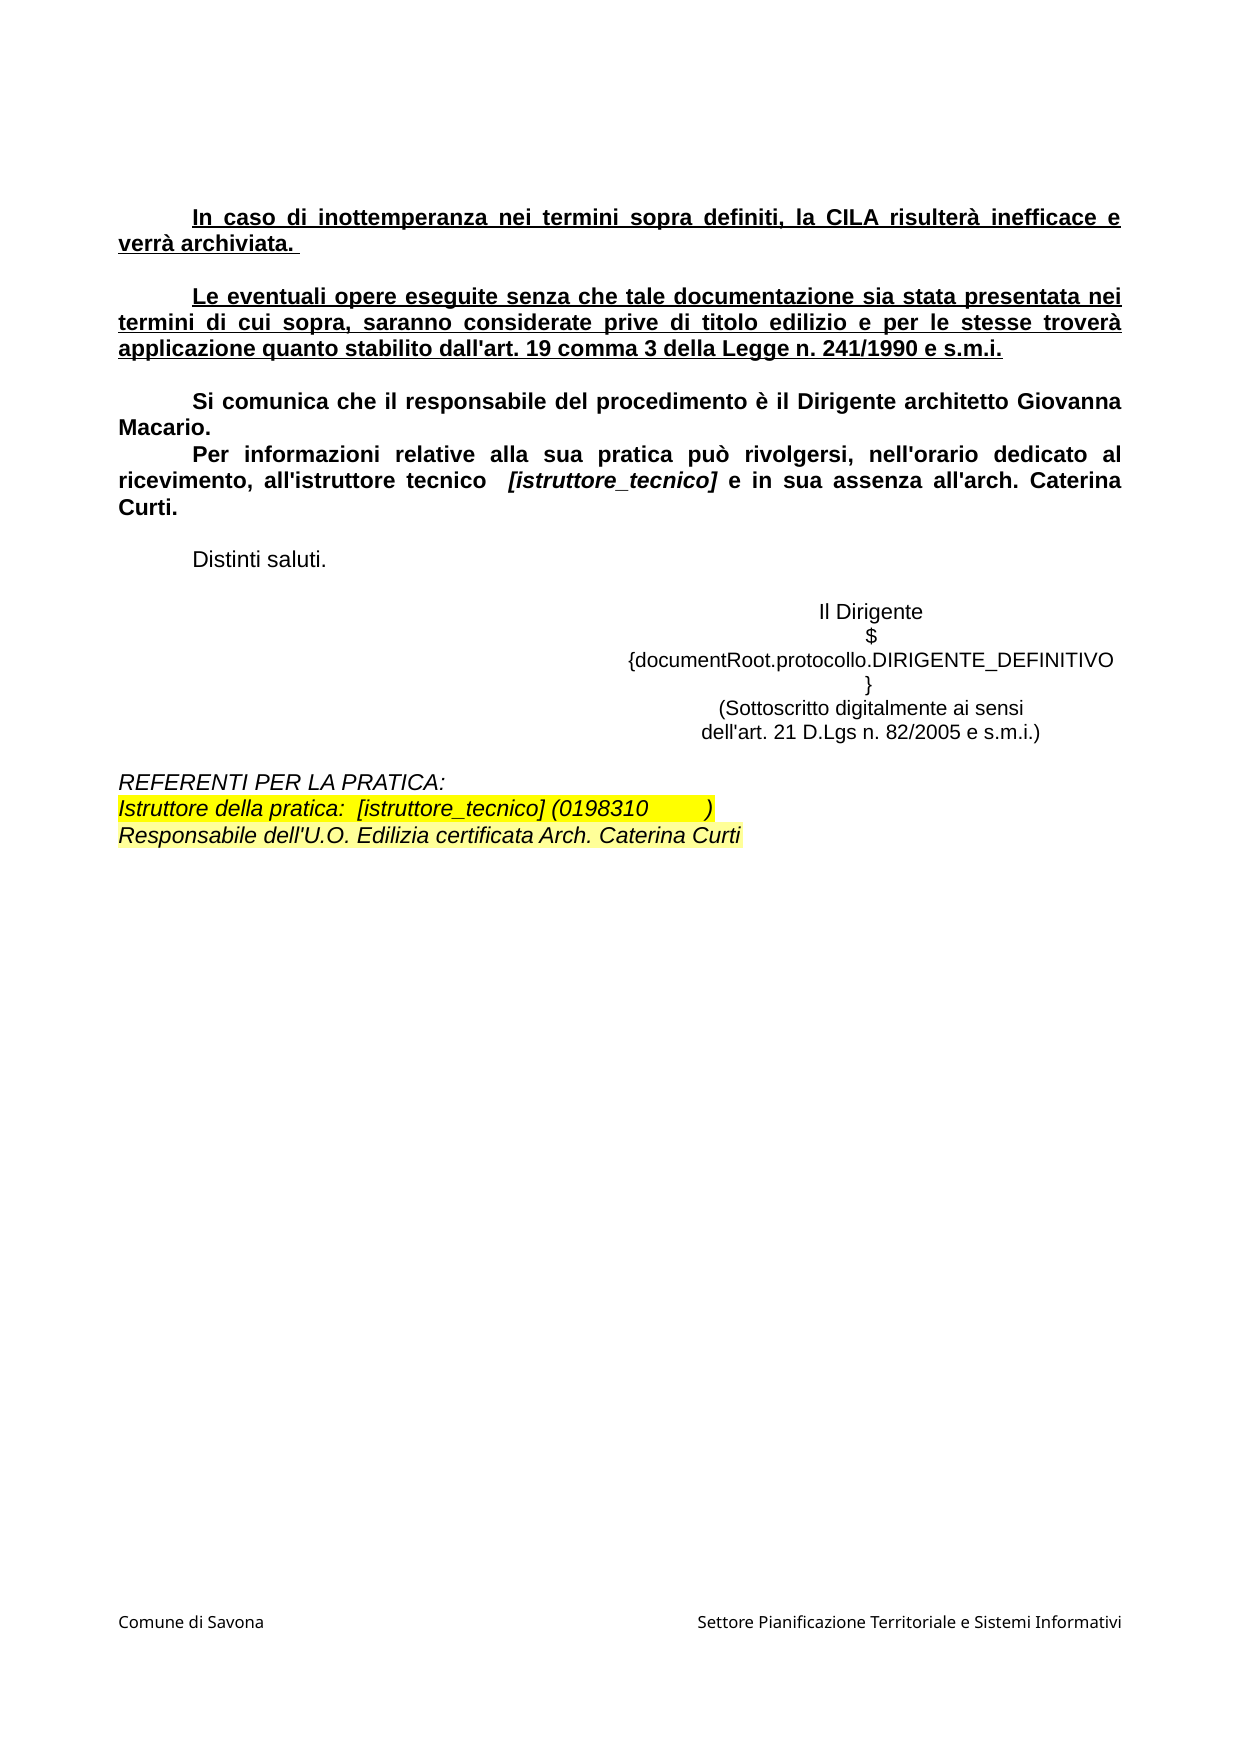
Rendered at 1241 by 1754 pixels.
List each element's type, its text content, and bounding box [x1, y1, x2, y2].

table_header [118, 599, 620, 624]
table_cell ${documentRoot.protocollo.DIRIGENTE_DEFINITIVO} (Sottoscritto digitalmente ai sensi dell'art. 21 D.Lgs n. 82/2005 e s.m.i.) [620, 624, 1122, 769]
text Per informazioni relative alla sua pratica può rivolgersi, nell'orario dedicato al ricevimento, all'istruttore tecnico [istruttore_tecnico] e in sua assenza all'arch. Caterina Curti. [118, 441, 1122, 520]
text Si comunica che il responsabile del procedimento è il Dirigente architetto Giovanna Macario. [118, 388, 1122, 441]
text Istruttore della pratica: [istruttore_tecnico] (0198310 ) [118, 795, 1122, 822]
text In caso di inottemperanza nei termini sopra definiti, la CILA risulterà inefficace e verrà archiviata. [118, 203, 1122, 256]
table_cell [118, 624, 620, 769]
text Le eventuali opere eseguite senza che tale documentazione sia stata presentata nei termini di cui sopra, saranno considerate prive di titolo edilizio e per le stesse troverà [118, 283, 1122, 332]
table_header Il Dirigente [620, 599, 1122, 624]
text Responsabile dell'U.O. Edilizia certificata Arch. Caterina Curti [118, 822, 1122, 848]
text REFERENTI PER LA PRATICA: [118, 769, 1122, 795]
text Distinti saluti. [118, 546, 1122, 572]
text applicazione quanto stabilito dall'art. 19 comma 3 della Legge n. 241/1990 e s.m.i. [118, 333, 1122, 362]
